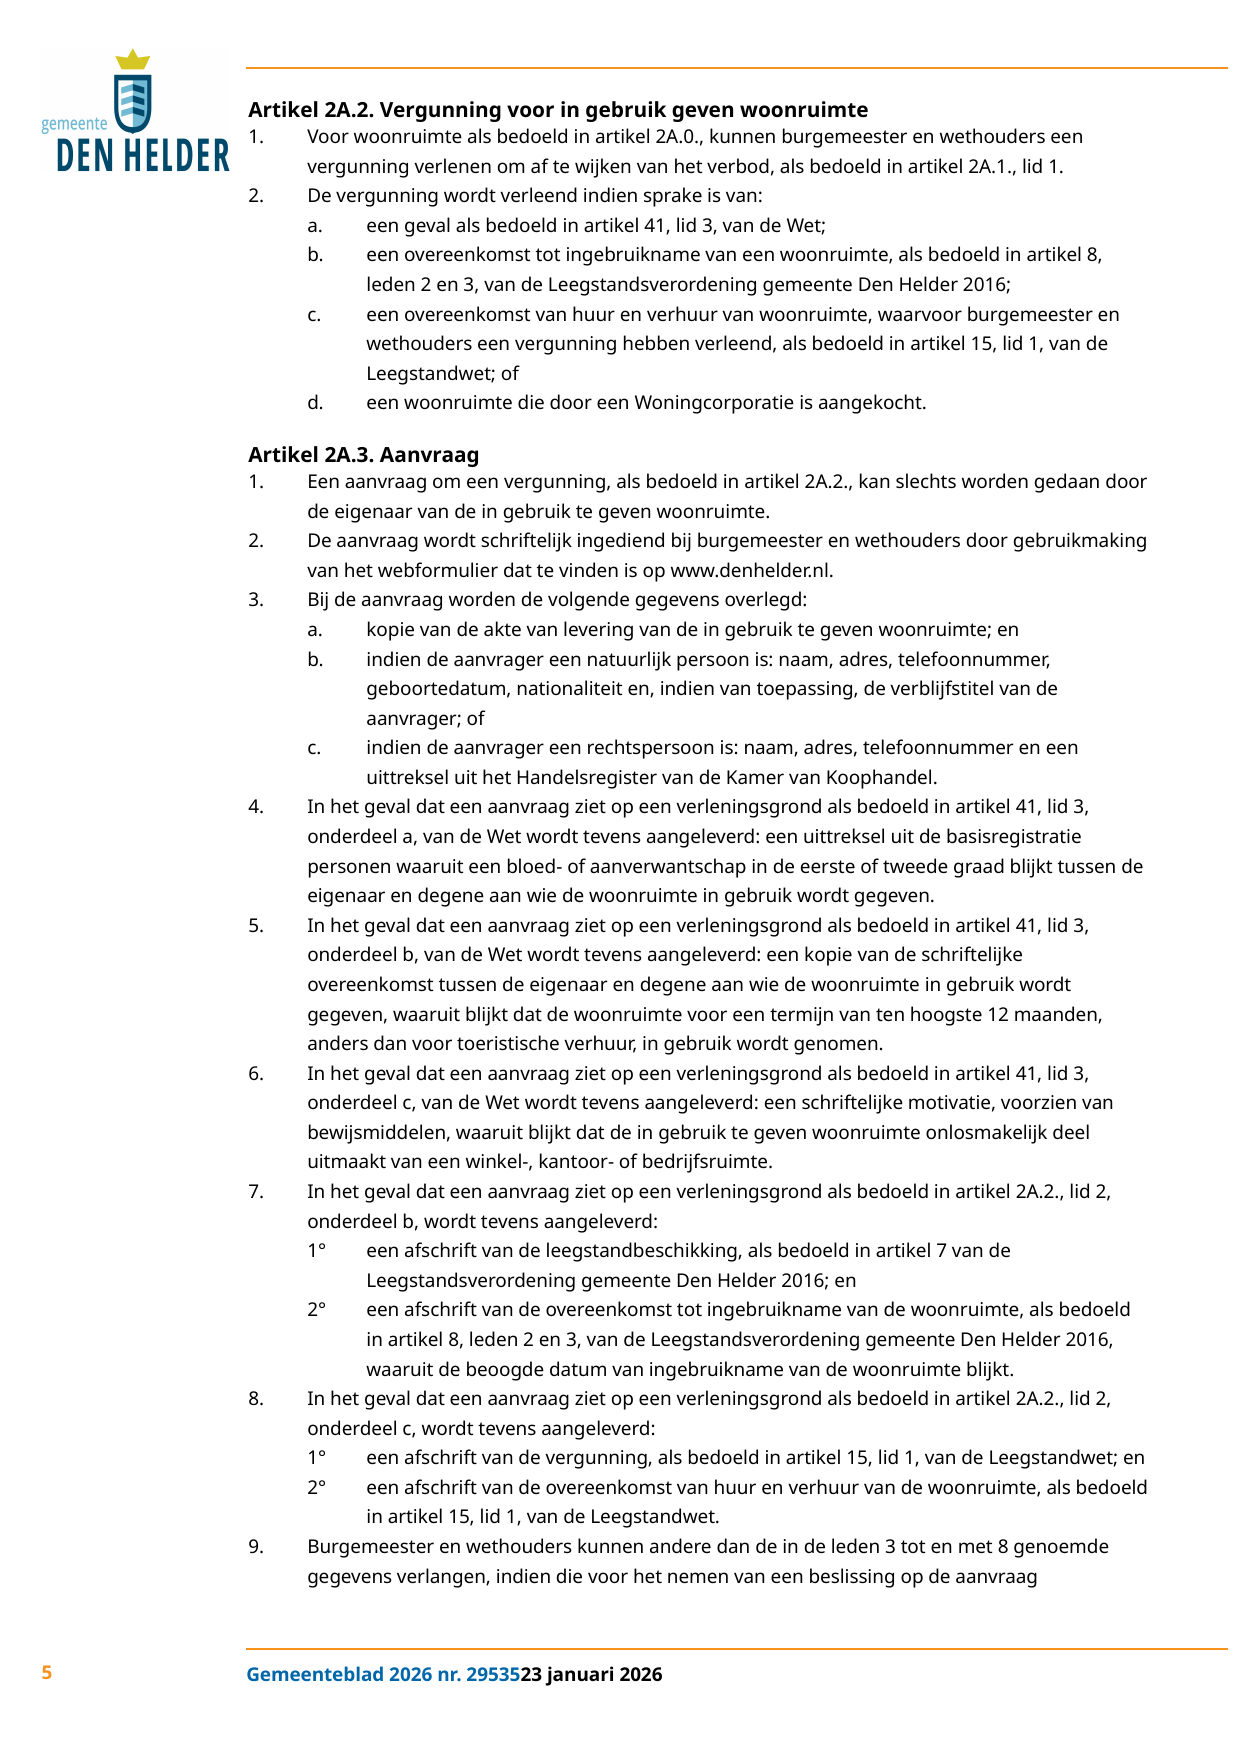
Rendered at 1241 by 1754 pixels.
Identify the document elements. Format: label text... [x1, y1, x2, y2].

list In het geval dat een aanvraag ziet op een verleningsgrond als bedoeld in artikel 2A.2., lid 2, onderdeel b, wordt tevens aangeleverd: [248, 1178, 1152, 1234]
list een afschrift van de vergunning, als bedoeld in artikel 15, lid 1, van de Leegstandwet; en [307, 1444, 1152, 1470]
list kopie van de akte van levering van de in gebruik te geven woonruimte; en [307, 616, 1152, 642]
list In het geval dat een aanvraag ziet op een verleningsgrond als bedoeld in artikel 2A.2., lid 2, onderdeel c, wordt tevens aangeleverd: [248, 1385, 1152, 1441]
picture [41, 47, 231, 172]
list een overeenkomst van huur en verhuur van woonruimte, waarvoor burgemeester en wethouders een vergunning hebben verleend, als bedoeld in artikel 15, lid 1, van de Leegstandwet; of [307, 301, 1152, 386]
picture [220, 160, 224, 172]
list Bij de aanvraag worden de volgende gegevens overlegd: [248, 587, 1152, 612]
list De aanvraag wordt schriftelijk ingediend bij burgemeester en wethouders door gebruikmaking van het webformulier dat te vinden is op www.denhelder.nl. [248, 527, 1152, 583]
list een afschrift van de overeenkomst tot ingebruikname van de woonruimte, als bedoeld in artikel 8, leden 2 en 3, van de Leegstandsverordening gemeente Den Helder 2016, waaruit de beoogde datum van ingebruikname van de woonruimte blijkt. [307, 1297, 1152, 1382]
list Een aanvraag om een vergunning, als bedoeld in artikel 2A.2., kan slechts worden gedaan door de eigenaar van de in gebruik te geven woonruimte. [248, 468, 1152, 524]
list een afschrift van de overeenkomst van huur en verhuur van de woonruimte, als bedoeld in artikel 15, lid 1, van de Leegstandwet. [307, 1474, 1152, 1529]
list In het geval dat een aanvraag ziet op een verleningsgrond als bedoeld in artikel 41, lid 3, onderdeel b, van de Wet wordt tevens aangeleverd: een kopie van de schriftelijke overeenkomst tussen de eigenaar en degene aan wie de woonruimte in gebruik wordt gegeven, waaruit blijkt dat de woonruimte voor een termijn van ten hoogste 12 maanden, anders dan voor toeristische verhuur, in gebruik wordt genomen. [248, 912, 1152, 1056]
list In het geval dat een aanvraag ziet op een verleningsgrond als bedoeld in artikel 41, lid 3, onderdeel a, van de Wet wordt tevens aangeleverd: een uittreksel uit de basisregistratie personen waaruit een bloed- of aanverwantschap in de eerste of tweede graad blijkt tussen de eigenaar en degene aan wie de woonruimte in gebruik wordt gegeven. [248, 794, 1152, 908]
picture [100, 154, 106, 172]
list indien de aanvrager een rechtspersoon is: naam, adres, telefoonnummer en een uittreksel uit het Handelsregister van de Kamer van Koophandel. [307, 734, 1152, 790]
list een overeenkomst tot ingebruikname van een woonruimte, als bedoeld in artikel 8, leden 2 en 3, van de Leegstandsverordening gemeente Den Helder 2016; [307, 242, 1152, 297]
picture [130, 157, 135, 172]
text Artikel 2A.2. Vergunning voor in gebruik geven woonruimte [248, 95, 1152, 123]
list een woonruimte die door een Woningcorporatie is aangekocht. [307, 389, 1152, 415]
list In het geval dat een aanvraag ziet op een verleningsgrond als bedoeld in artikel 41, lid 3, onderdeel c, van de Wet wordt tevens aangeleverd: een schriftelijke motivatie, voorzien van bewijsmiddelen, waaruit blijkt dat de in gebruik te geven woonruimte onlosmakelijk deel uitmaakt van een winkel-, kantoor- of bedrijfsruimte. [248, 1060, 1152, 1174]
list een afschrift van de leegstandbeschikking, als bedoeld in artikel 7 van de Leegstandsverordening gemeente Den Helder 2016; en [307, 1237, 1152, 1293]
list Voor woonruimte als bedoeld in artikel 2A.0., kunnen burgemeester en wethouders een vergunning verlenen om af te wijken van het verbod, als bedoeld in artikel 2A.1., lid 1. [248, 123, 1152, 178]
list indien de aanvrager een natuurlijk persoon is: naam, adres, telefoonnummer, geboortedatum, nationaliteit en, indien van toepassing, de verblijfstitel van de aanvrager; of [307, 646, 1152, 731]
list een geval als bedoeld in artikel 41, lid 3, van de Wet; [307, 212, 1152, 238]
picture [63, 144, 68, 165]
picture [182, 144, 187, 165]
list De vergunning wordt verleend indien sprake is van: [248, 182, 1152, 208]
text Artikel 2A.3. Aanvraag [248, 440, 1152, 468]
list Burgemeester en wethouders kunnen andere dan de in de leden 3 tot en met 8 genoemde gegevens verlangen, indien die voor het nemen van een beslissing op de aanvraag [248, 1533, 1152, 1589]
